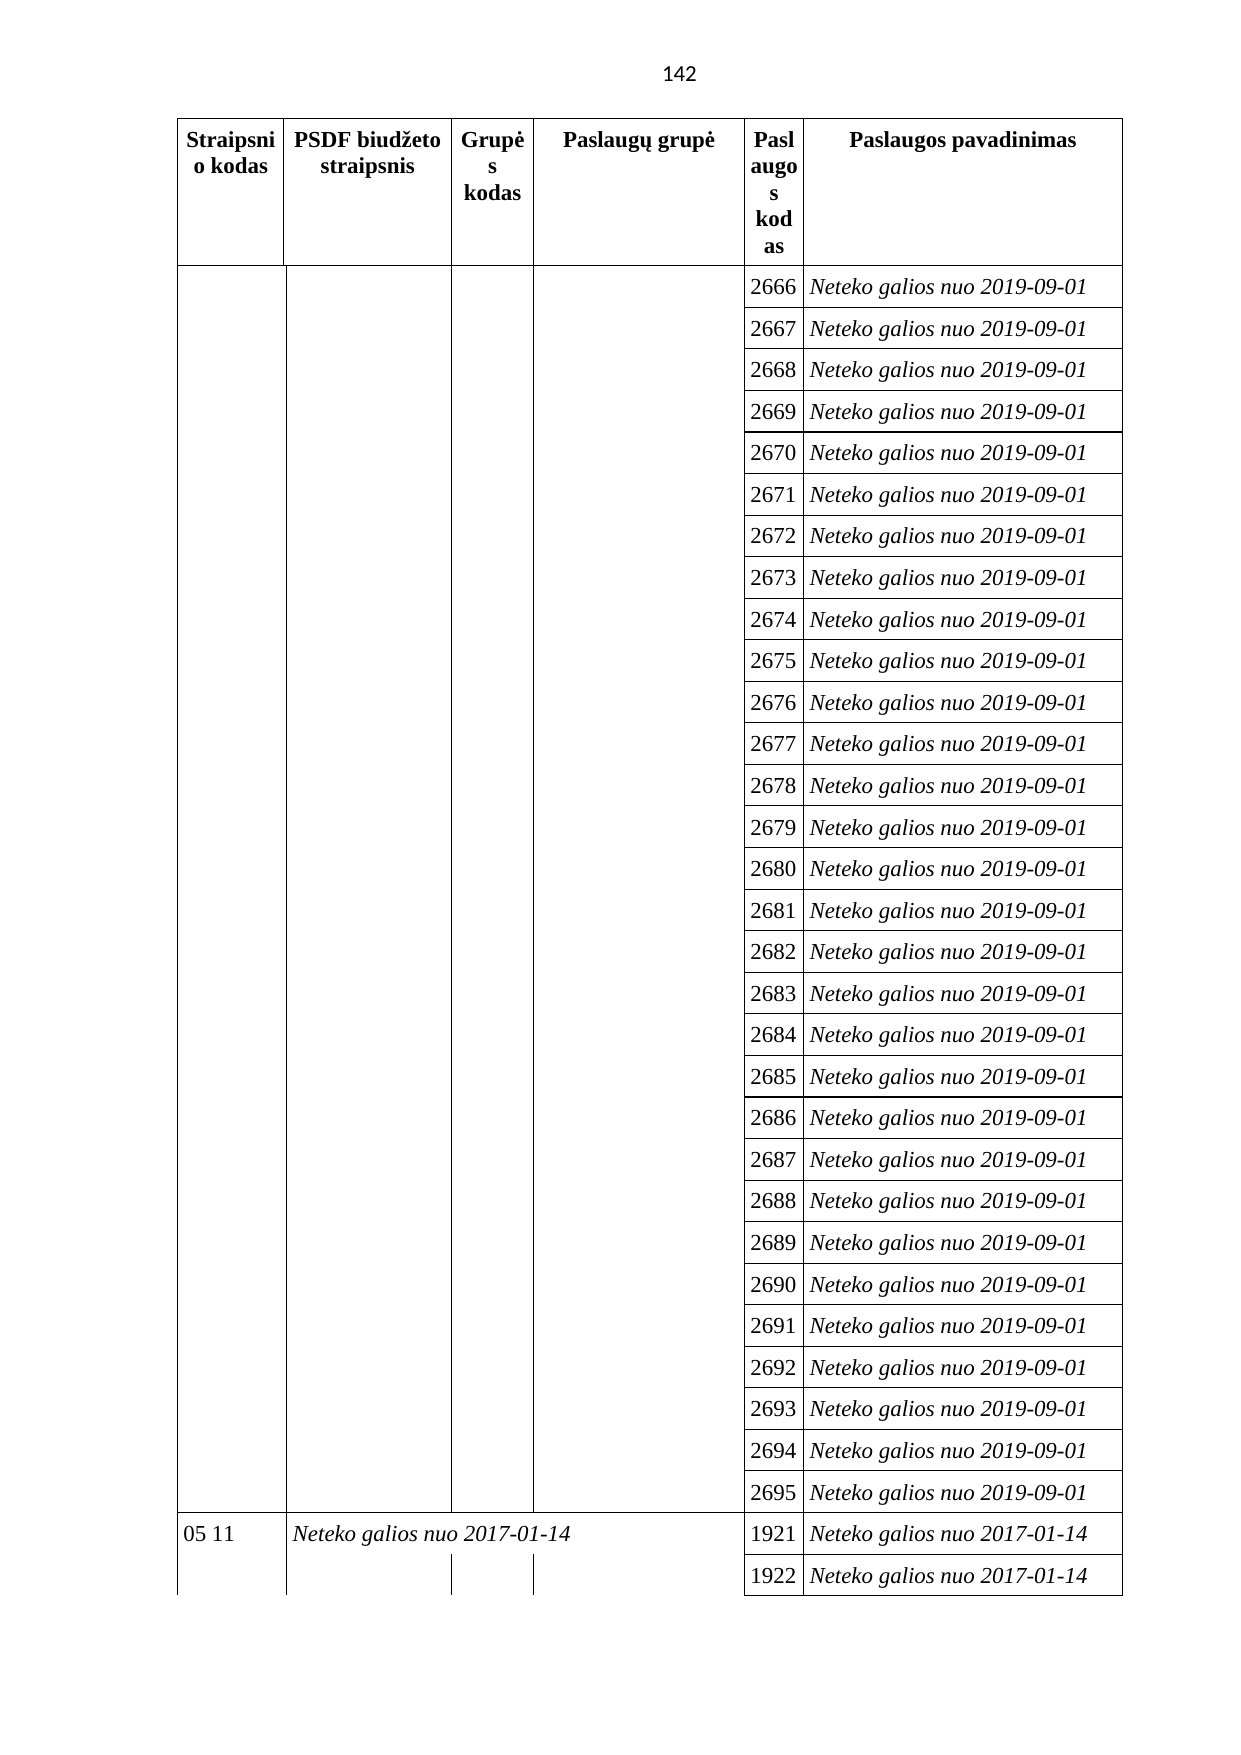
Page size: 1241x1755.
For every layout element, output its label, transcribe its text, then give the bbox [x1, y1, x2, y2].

table_header Paslaugos pavadinimas [804, 119, 1122, 265]
table_cell Neteko galios nuo 2019-09-01 [804, 1347, 1122, 1387]
table_cell 2679 [745, 806, 803, 847]
table_cell 2681 [745, 890, 803, 930]
table_cell 2674 [745, 599, 803, 639]
table_cell [534, 1429, 744, 1470]
table_cell [178, 431, 286, 473]
table_cell [178, 889, 286, 930]
table_cell [287, 722, 451, 764]
table_cell 2686 [745, 1098, 803, 1138]
table_cell [287, 1263, 451, 1304]
table_cell Neteko galios nuo 2019-09-01 [804, 474, 1122, 514]
table_cell [534, 266, 744, 307]
table_cell [452, 266, 533, 307]
table_cell [534, 681, 744, 722]
table_cell [287, 805, 451, 847]
table_cell [178, 847, 286, 888]
table_cell 2680 [745, 848, 803, 888]
table_cell [287, 972, 451, 1013]
table_cell 1922 [745, 1555, 803, 1595]
table_cell 2669 [745, 391, 803, 431]
table_cell 2693 [745, 1388, 803, 1429]
table_cell [452, 972, 533, 1013]
table_cell [287, 1554, 451, 1595]
table_cell 2682 [745, 931, 803, 972]
table_cell [178, 1263, 286, 1304]
table_cell Neteko galios nuo 2019-09-01 [804, 1181, 1122, 1221]
table_cell [534, 390, 744, 431]
table_cell [534, 1138, 744, 1179]
table_cell 2667 [745, 308, 803, 348]
table_cell [452, 889, 533, 930]
table_cell Neteko galios nuo 2019-09-01 [804, 848, 1122, 888]
table_cell [452, 1138, 533, 1179]
table_cell Neteko galios nuo 2019-09-01 [804, 1056, 1122, 1096]
table_cell Neteko galios nuo 2019-09-01 [804, 516, 1122, 556]
table_cell Neteko galios nuo 2019-09-01 [804, 1430, 1122, 1470]
table_cell Neteko galios nuo 2019-09-01 [804, 1388, 1122, 1429]
table_cell [534, 1387, 744, 1429]
table_cell [178, 1554, 286, 1595]
table_cell Neteko galios nuo 2019-09-01 [804, 599, 1122, 639]
table_cell [534, 930, 744, 972]
table_cell 2672 [745, 516, 803, 556]
table_cell 2668 [745, 349, 803, 390]
table_cell 2678 [745, 765, 803, 805]
table_cell [452, 431, 533, 473]
table_cell 2695 [745, 1471, 803, 1512]
table_cell [178, 1138, 286, 1179]
table_cell 2688 [745, 1181, 803, 1221]
table_header Grupės kodas [452, 119, 533, 265]
table_cell Neteko galios nuo 2019-09-01 [804, 931, 1122, 972]
table_cell Neteko galios nuo 2019-09-01 [804, 433, 1122, 473]
table_cell [178, 1221, 286, 1263]
table_cell Neteko galios nuo 2019-09-01 [804, 890, 1122, 930]
table_cell [534, 639, 744, 681]
table_cell [534, 1304, 744, 1346]
table_cell 1921 [745, 1513, 803, 1553]
table_cell [452, 1429, 533, 1470]
table_cell 2689 [745, 1222, 803, 1263]
table_cell Neteko galios nuo 2017-01-14 [804, 1555, 1122, 1595]
table_cell [534, 348, 744, 390]
table_cell [452, 1554, 533, 1595]
table_cell [178, 598, 286, 639]
table_cell [178, 307, 286, 348]
table_cell [287, 1221, 451, 1263]
table_cell [178, 1304, 286, 1346]
table_cell [534, 805, 744, 847]
table_cell Neteko galios nuo 2019-09-01 [804, 1014, 1122, 1055]
table_cell 2692 [745, 1347, 803, 1387]
table_cell [534, 1263, 744, 1304]
table_cell [287, 764, 451, 805]
table_cell 2673 [745, 557, 803, 598]
table_cell [178, 266, 286, 307]
table_cell Neteko galios nuo 2019-09-01 [804, 557, 1122, 598]
table_cell [452, 1304, 533, 1346]
table_cell [287, 307, 451, 348]
table_cell Neteko galios nuo 2019-09-01 [804, 1305, 1122, 1346]
table_cell Neteko galios nuo 2019-09-01 [804, 1098, 1122, 1138]
table_cell [534, 847, 744, 888]
table_cell [452, 764, 533, 805]
table_cell [178, 473, 286, 514]
table_cell [452, 639, 533, 681]
table_cell Neteko galios nuo 2019-09-01 [804, 266, 1122, 307]
table_cell [452, 1346, 533, 1387]
table_cell [534, 722, 744, 764]
table_cell Neteko galios nuo 2019-09-01 [804, 1471, 1122, 1512]
table_cell [287, 556, 451, 598]
table_cell [452, 1470, 533, 1512]
table_cell [287, 847, 451, 888]
table_cell [178, 764, 286, 805]
table_cell 2694 [745, 1430, 803, 1470]
table_cell [452, 722, 533, 764]
table_header Straipsnio kodas [178, 119, 283, 265]
table_cell [534, 1013, 744, 1055]
table_cell [452, 1055, 533, 1096]
table_cell [287, 348, 451, 390]
table_cell [452, 1180, 533, 1221]
table_cell [178, 722, 286, 764]
table_cell [534, 307, 744, 348]
table_cell [534, 515, 744, 556]
table_cell 2685 [745, 1056, 803, 1096]
table_cell [287, 515, 451, 556]
table_cell [287, 1304, 451, 1346]
table_cell [287, 1138, 451, 1179]
table_cell [178, 681, 286, 722]
table_cell [178, 1096, 286, 1138]
table_cell [287, 639, 451, 681]
table_cell [287, 681, 451, 722]
table_cell 2683 [745, 973, 803, 1013]
table_cell [178, 556, 286, 598]
table_header Paslaugų grupė [534, 119, 744, 265]
table_cell [287, 1429, 451, 1470]
table_header PSDF biudžeto straipsnis [284, 119, 451, 265]
table_cell [534, 972, 744, 1013]
table_cell [534, 764, 744, 805]
table_cell [178, 1346, 286, 1387]
table_cell Neteko galios nuo 2019-09-01 [804, 308, 1122, 348]
table_cell [452, 1013, 533, 1055]
table_cell [452, 307, 533, 348]
table_cell [287, 1055, 451, 1096]
table_cell [178, 1013, 286, 1055]
table_cell 05 11 [178, 1513, 286, 1553]
table_cell 2677 [745, 723, 803, 764]
table_cell 2670 [745, 433, 803, 473]
table_cell [287, 598, 451, 639]
table_cell [287, 1096, 451, 1138]
table_cell 2671 [745, 474, 803, 514]
table_cell [452, 598, 533, 639]
table_cell [452, 473, 533, 514]
table_cell Neteko galios nuo 2019-09-01 [804, 682, 1122, 722]
table_cell Neteko galios nuo 2019-09-01 [804, 349, 1122, 390]
table_cell [178, 639, 286, 681]
table_cell 2690 [745, 1264, 803, 1304]
table_cell Neteko galios nuo 2019-09-01 [804, 765, 1122, 805]
table_cell [452, 1096, 533, 1138]
table_cell [452, 348, 533, 390]
table_cell 2675 [745, 640, 803, 681]
table_cell Neteko galios nuo 2017-01-14 [287, 1513, 744, 1553]
table_cell Neteko galios nuo 2019-09-01 [804, 806, 1122, 847]
table_cell [178, 1387, 286, 1429]
table_cell [287, 266, 451, 307]
table_cell 2666 [745, 266, 803, 307]
table_cell [534, 1470, 744, 1512]
table_cell [534, 889, 744, 930]
table_cell [178, 1429, 286, 1470]
table_cell [178, 1055, 286, 1096]
table_cell [287, 1013, 451, 1055]
table_cell [178, 390, 286, 431]
table_cell [534, 1221, 744, 1263]
table_cell [452, 930, 533, 972]
table_cell [452, 556, 533, 598]
table_cell [178, 1470, 286, 1512]
table_cell [287, 390, 451, 431]
table_cell [287, 1346, 451, 1387]
table_cell [287, 473, 451, 514]
table_cell Neteko galios nuo 2019-09-01 [804, 973, 1122, 1013]
table_cell 2676 [745, 682, 803, 722]
table_cell [287, 431, 451, 473]
table_cell [452, 390, 533, 431]
table_cell [452, 1387, 533, 1429]
table_cell Neteko galios nuo 2019-09-01 [804, 1222, 1122, 1263]
table_header Paslaugos kodas [745, 119, 803, 265]
table_cell [534, 1096, 744, 1138]
table_cell [452, 1221, 533, 1263]
table_cell [287, 889, 451, 930]
table_cell [452, 1263, 533, 1304]
table_cell Neteko galios nuo 2019-09-01 [804, 391, 1122, 431]
table_cell [178, 1180, 286, 1221]
table_cell [287, 1180, 451, 1221]
table_cell [287, 1387, 451, 1429]
table_cell [534, 1554, 744, 1595]
table_cell [178, 972, 286, 1013]
table_cell Neteko galios nuo 2019-09-01 [804, 1264, 1122, 1304]
table_cell [452, 681, 533, 722]
table_cell [534, 1180, 744, 1221]
table_cell [287, 1470, 451, 1512]
table_cell Neteko galios nuo 2017-01-14 [804, 1513, 1122, 1553]
table_cell 2684 [745, 1014, 803, 1055]
table_cell [178, 515, 286, 556]
table_cell 2691 [745, 1305, 803, 1346]
table_cell [287, 930, 451, 972]
table_cell Neteko galios nuo 2019-09-01 [804, 723, 1122, 764]
table_cell [452, 847, 533, 888]
table_cell 2687 [745, 1139, 803, 1179]
table_cell [178, 930, 286, 972]
table_cell [534, 556, 744, 598]
table_cell Neteko galios nuo 2019-09-01 [804, 640, 1122, 681]
table_cell Neteko galios nuo 2019-09-01 [804, 1139, 1122, 1179]
table_cell [534, 473, 744, 514]
table_cell [178, 805, 286, 847]
table_cell [452, 515, 533, 556]
table_cell [452, 805, 533, 847]
table_cell [534, 598, 744, 639]
table_cell [534, 431, 744, 473]
table_cell [534, 1055, 744, 1096]
table_cell [178, 348, 286, 390]
table_cell [534, 1346, 744, 1387]
